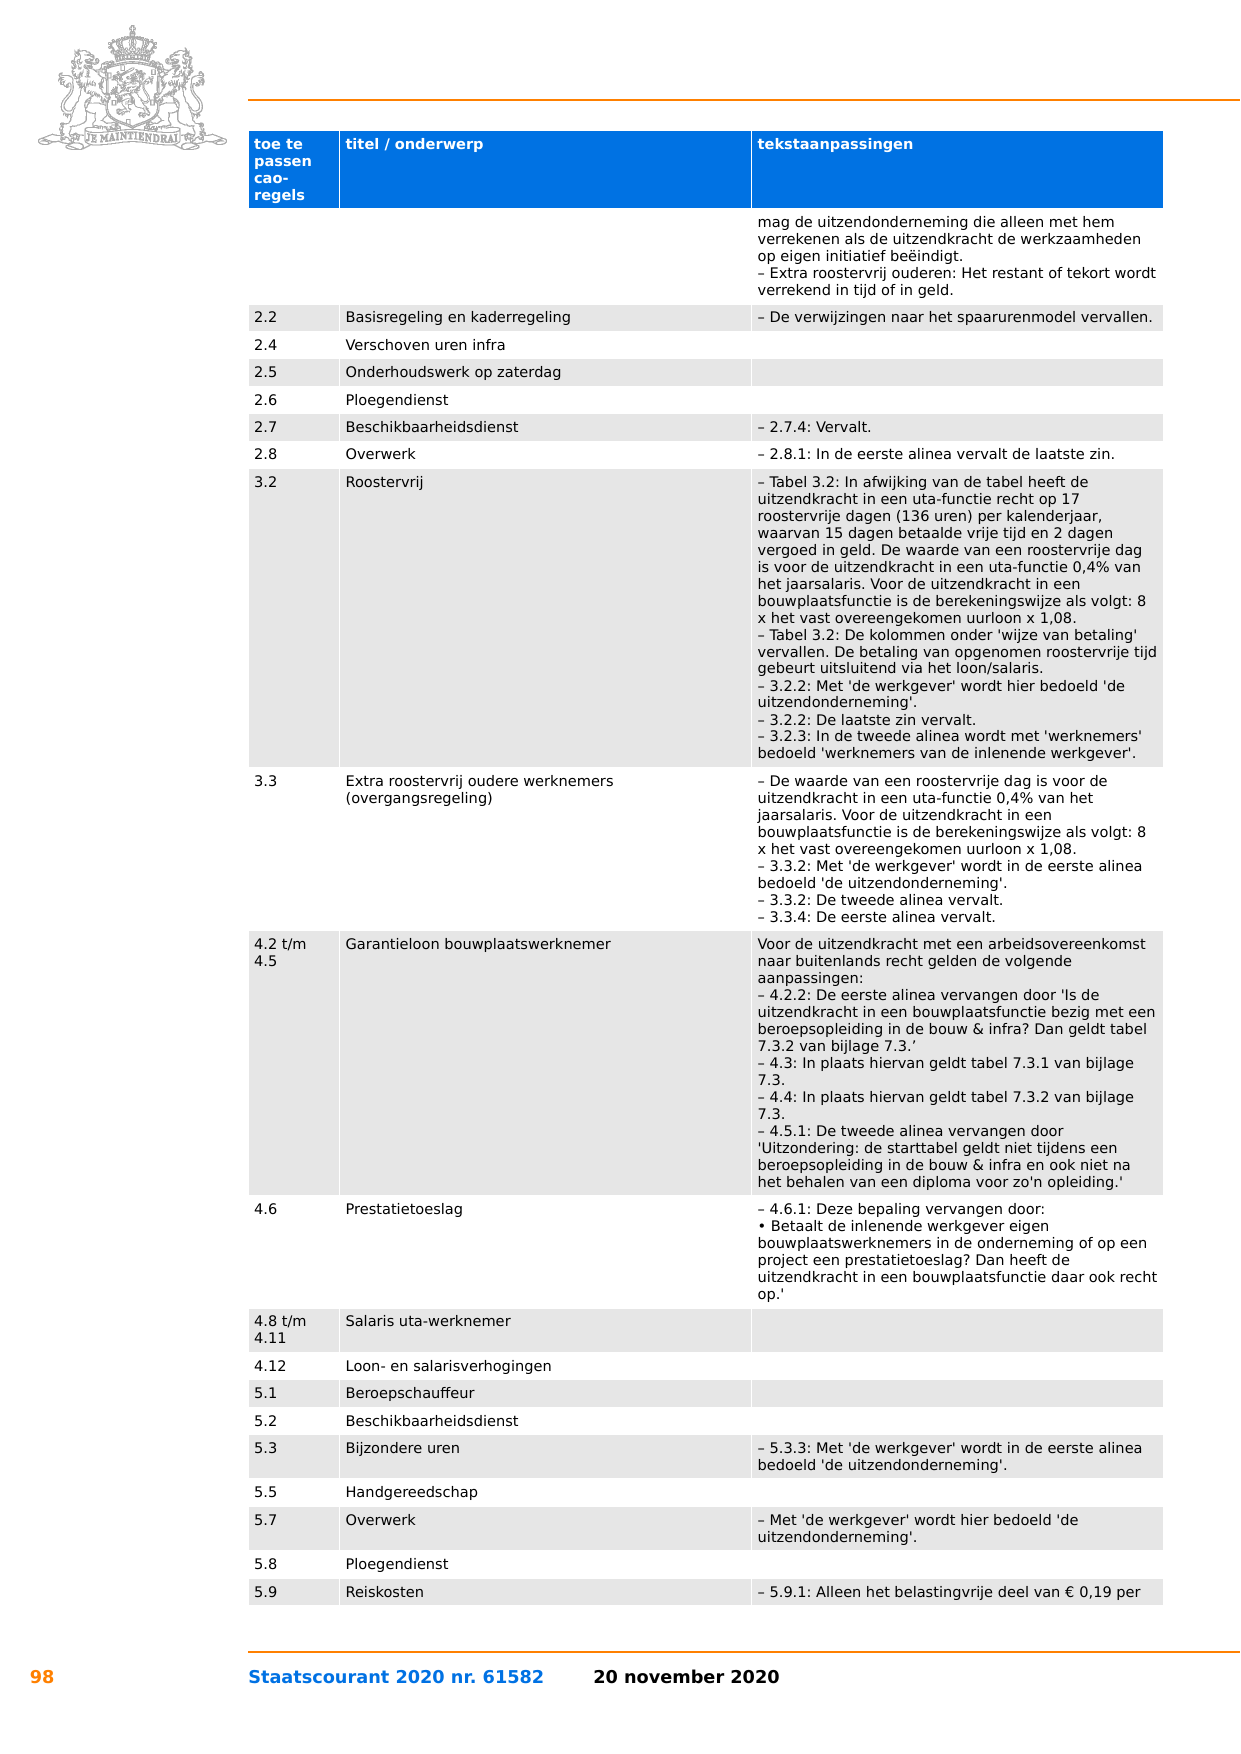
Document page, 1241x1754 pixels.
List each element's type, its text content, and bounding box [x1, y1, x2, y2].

table_cell Overwerk [340, 442, 751, 468]
table_header tekstaanpassingen [752, 131, 1163, 208]
table_cell [752, 1309, 1163, 1352]
table_cell 3.3 [249, 768, 339, 930]
table_cell – 2.7.4: Vervalt. [752, 414, 1163, 441]
table_cell 5.3 [249, 1435, 339, 1478]
table_cell 4.12 [249, 1353, 339, 1379]
table_cell Extra roostervrij oudere werknemers (overgangsregeling) [340, 768, 751, 930]
table_cell Handgereedschap [340, 1480, 751, 1506]
table_cell [249, 209, 339, 303]
table_cell Beschikbaarheidsdienst [340, 1408, 751, 1434]
table_cell Prestatietoeslag [340, 1196, 751, 1308]
table_cell – Tabel 3.2: In afwijking van de tabel heeft de uitzendkracht in een uta-functie recht op 17 roostervrije dagen (136 uren) per kalenderjaar, waarvan 15 dagen betaalde vrije tijd en 2 dagen vergoed in geld. De waarde van een roostervrije dag is voor de uitzendkracht in een uta-functie 0,4% van het jaarsalaris. Voor de uitzendkracht in een bouwplaatsfunctie is de berekeningswijze als volgt: 8 x het vast overeengekomen uurloon x 1,08. – Tabel 3.2: De kolommen onder 'wijze van betaling' vervallen. De betaling van opgenomen roostervrije tijd gebeurt uitsluitend via het loon/salaris. – 3.2.2: Met 'de werkgever' wordt hier bedoeld 'de uitzendonderneming'. – 3.2.2: De laatste zin vervalt. – 3.2.3: In de tweede alinea wordt met 'werknemers' bedoeld 'werknemers van de inlenende werkgever'. [752, 469, 1163, 767]
table_cell [752, 1480, 1163, 1506]
table_cell [752, 1380, 1163, 1407]
table_cell Beschikbaarheidsdienst [340, 414, 751, 441]
table_cell 2.4 [249, 332, 339, 358]
table_cell Loon- en salarisverhogingen [340, 1353, 751, 1379]
table_cell [752, 1408, 1163, 1434]
table_cell – 4.6.1: Deze bepaling vervangen door: • Betaalt de inlenende werkgever eigen bouwplaatswerknemers in de onderneming of op een project een prestatietoeslag? Dan heeft de uitzendkracht in een bouwplaatsfunctie daar ook recht op.' [752, 1196, 1163, 1308]
table_cell Reiskosten [340, 1579, 751, 1605]
table_cell [752, 1551, 1163, 1578]
table_header toe te passen cao-regels [249, 131, 339, 208]
table_cell 3.2 [249, 469, 339, 767]
table_cell – Met 'de werkgever' wordt hier bedoeld 'de uitzendonderneming'. [752, 1507, 1163, 1550]
table_cell [752, 387, 1163, 413]
table_cell Voor de uitzendkracht met een arbeidsovereenkomst naar buitenlands recht gelden de volgende aanpassingen: – 4.2.2: De eerste alinea vervangen door 'Is de uitzendkracht in een bouwplaatsfunctie bezig met een beroepsopleiding in de bouw & infra? Dan geldt tabel 7.3.2 van bijlage 7.3.’ – 4.3: In plaats hiervan geldt tabel 7.3.1 van bijlage 7.3. – 4.4: In plaats hiervan geldt tabel 7.3.2 van bijlage 7.3. – 4.5.1: De tweede alinea vervangen door 'Uitzondering: de starttabel geldt niet tijdens een beroepsopleiding in de bouw & infra en ook niet na het behalen van een diploma voor zo'n opleiding.' [752, 931, 1163, 1195]
table_cell mag de uitzendonderneming die alleen met hem verrekenen als de uitzendkracht de werkzaamheden op eigen initiatief beëindigt. – Extra roostervrij ouderen: Het restant of tekort wordt verrekend in tijd of in geld. [752, 209, 1163, 303]
table_cell Bijzondere uren [340, 1435, 751, 1478]
table_cell Ploegendienst [340, 387, 751, 413]
table_cell Verschoven uren infra [340, 332, 751, 358]
table_cell – 5.3.3: Met 'de werkgever' wordt in de eerste alinea bedoeld 'de uitzendonderneming'. [752, 1435, 1163, 1478]
table_cell [752, 332, 1163, 358]
table_cell 2.6 [249, 387, 339, 413]
table_cell – 5.9.1: Alleen het belastingvrije deel van € 0,19 per [752, 1579, 1163, 1605]
table_cell 4.8 t/m 4.11 [249, 1309, 339, 1352]
table_cell 5.8 [249, 1551, 339, 1578]
table_cell 5.1 [249, 1380, 339, 1407]
table_cell [752, 1353, 1163, 1379]
table_cell Beroepschauffeur [340, 1380, 751, 1407]
table_cell 5.9 [249, 1579, 339, 1605]
table_cell Garantieloon bouwplaatswerknemer [340, 931, 751, 1195]
table_cell 5.2 [249, 1408, 339, 1434]
table_header titel / onderwerp [340, 131, 751, 208]
table_cell Salaris uta-werknemer [340, 1309, 751, 1352]
table_cell 4.6 [249, 1196, 339, 1308]
table_cell 5.5 [249, 1480, 339, 1506]
table_cell – De waarde van een roostervrije dag is voor de uitzendkracht in een uta-functie 0,4% van het jaarsalaris. Voor de uitzendkracht in een bouwplaatsfunctie is de berekeningswijze als volgt: 8 x het vast overeengekomen uurloon x 1,08. – 3.3.2: Met 'de werkgever' wordt in de eerste alinea bedoeld 'de uitzendonderneming'. – 3.3.2: De tweede alinea vervalt. – 3.3.4: De eerste alinea vervalt. [752, 768, 1163, 930]
table_cell Onderhoudswerk op zaterdag [340, 359, 751, 386]
table_cell 2.8 [249, 442, 339, 468]
table_cell 2.5 [249, 359, 339, 386]
table_cell [340, 209, 751, 303]
table_cell [752, 359, 1163, 386]
table_cell 2.7 [249, 414, 339, 441]
table_cell 2.2 [249, 305, 339, 331]
table_cell Ploegendienst [340, 1551, 751, 1578]
picture [38, 25, 227, 150]
table_cell Overwerk [340, 1507, 751, 1550]
table_cell 5.7 [249, 1507, 339, 1550]
table_cell 4.2 t/m 4.5 [249, 931, 339, 1195]
table_cell – 2.8.1: In de eerste alinea vervalt de laatste zin. [752, 442, 1163, 468]
table_cell – De verwijzingen naar het spaarurenmodel vervallen. [752, 305, 1163, 331]
table_cell Basisregeling en kaderregeling [340, 305, 751, 331]
table_cell Roostervrij [340, 469, 751, 767]
